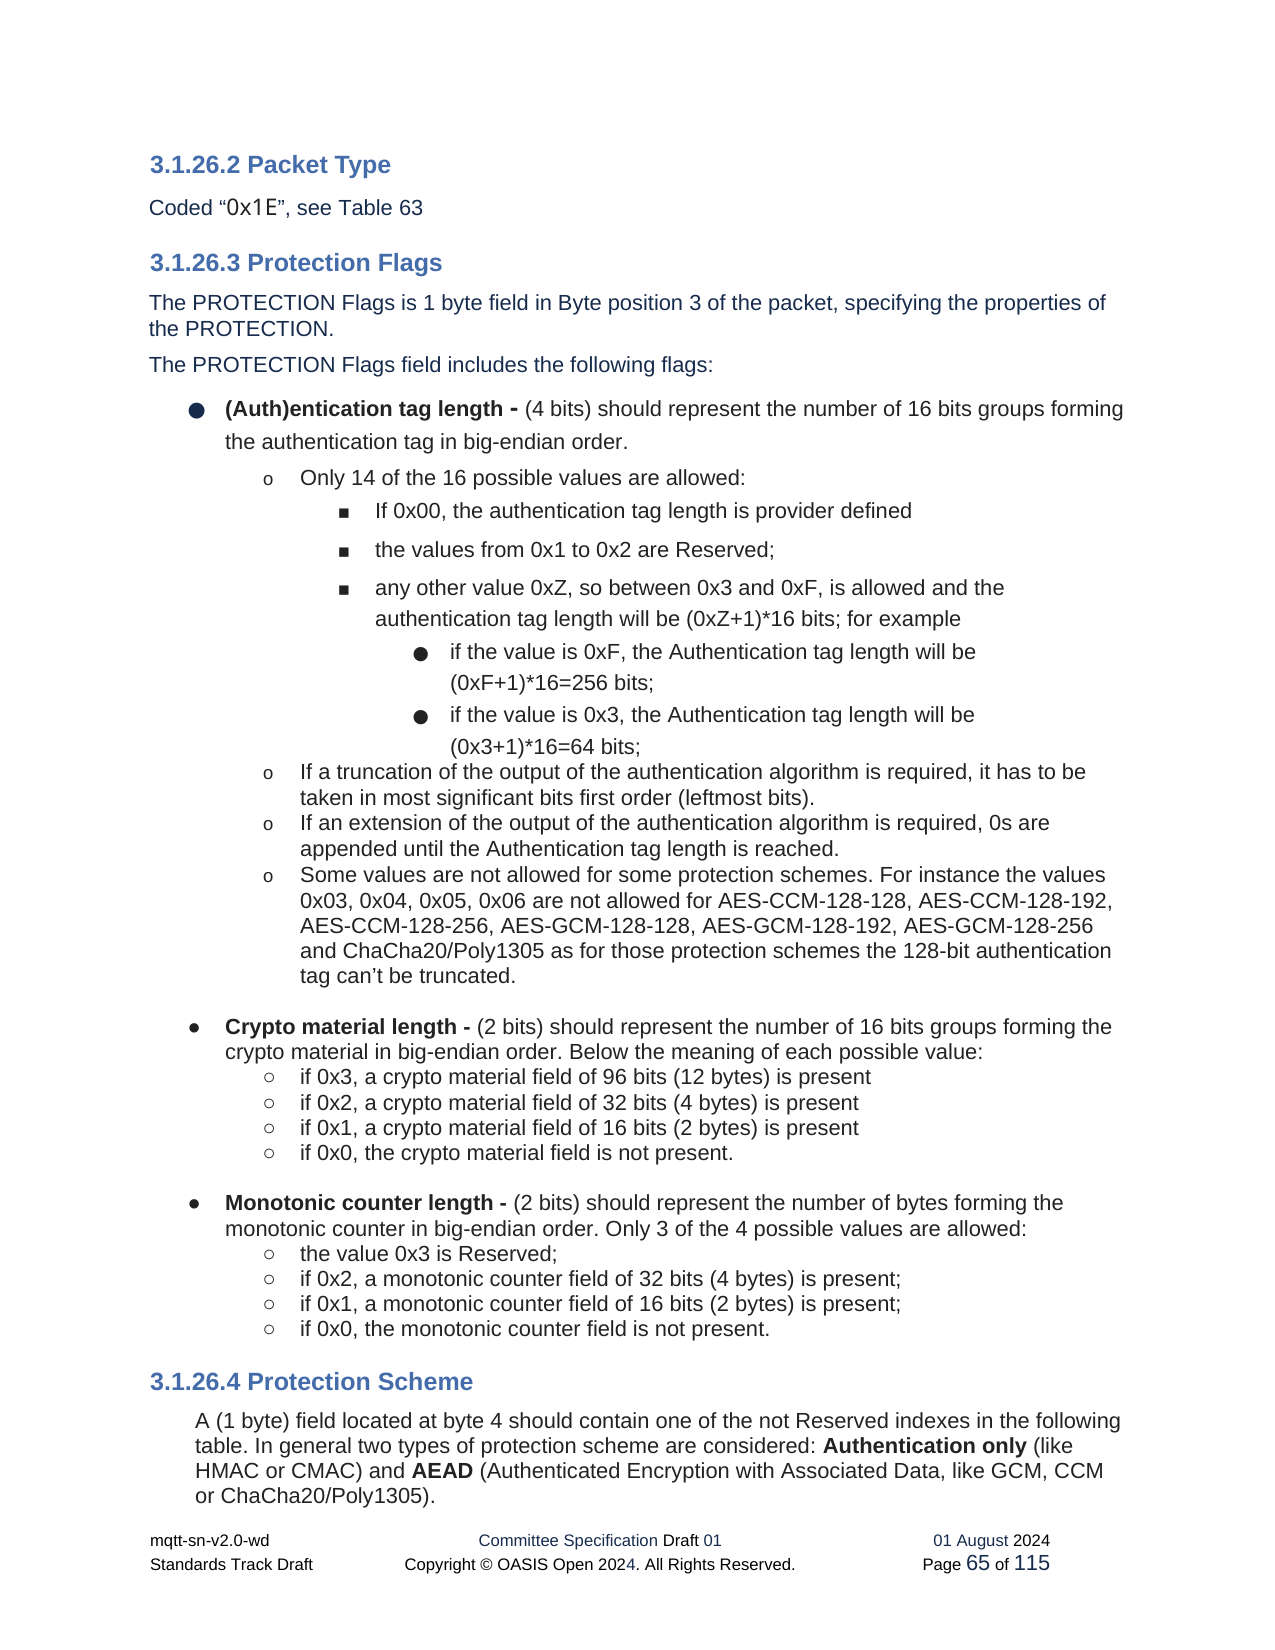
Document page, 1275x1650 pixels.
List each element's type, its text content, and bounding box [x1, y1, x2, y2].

list if the value is 0x3, the Authentication tag length will be (0x3+1)*16=64 bits; [412, 695, 1124, 759]
list Crypto material length - (2 bits) should represent the number of 16 bits groups forming the crypto material in big-endian order. Below the meaning of each possible value: [187, 1014, 1124, 1064]
list If an extension of the output of the authentication algorithm is required, 0s are appended until the Authentication tag length is reached. [262, 810, 1124, 862]
subtitle 3.1.26.2 Packet Type [150, 150, 1124, 179]
list (Auth)entication tag length - (4 bits) should represent the number of 16 bits groups forming the authentication tag in big-endian order. [187, 385, 1124, 454]
text A (1 byte) field located at byte 4 should contain one of the not Reserved indexes in the following table. In general two types of protection scheme are considered: Authentication only (like HMAC or CMAC) and AEAD (Authenticated Encryption with Associated Data, like GCM, CCM or ChaCha20/Poly1305). [195, 1408, 1124, 1508]
list If 0x00, the authentication tag length is provider defined [337, 491, 1124, 529]
text The PROTECTION Flags field includes the following flags: [148, 352, 1124, 377]
list if the value is 0xF, the Authentication tag length will be (0xF+1)*16=256 bits; [412, 632, 1124, 695]
list Some values are not allowed for some protection schemes. For instance the values 0x03, 0x04, 0x05, 0x06 are not allowed for AES-CCM-128-128, AES-CCM-128-192, AES-CCM-128-256, AES-GCM-128-128, AES-GCM-128-192, AES-GCM-128-256 and ChaCha20/Poly1305 as for those protection schemes the 128-bit authentication tag can’t be truncated. [262, 862, 1124, 988]
list if 0x1, a crypto material field of 16 bits (2 bytes) is present [262, 1114, 1124, 1140]
list if 0x1, a monotonic counter field of 16 bits (2 bytes) is present; [262, 1291, 1124, 1316]
text Coded “0x1E”, see Table 63 [148, 191, 1124, 222]
subtitle 3.1.26.3 Protection Flags [150, 248, 1124, 277]
list if 0x0, the monotonic counter field is not present. [262, 1316, 1124, 1341]
list If a truncation of the output of the authentication algorithm is required, it has to be taken in most significant bits first order (leftmost bits). [262, 759, 1124, 810]
list Only 14 of the 16 possible values are allowed: [262, 465, 1124, 491]
list Monotonic counter length - (2 bits) should represent the number of bytes forming the monotonic counter in big-endian order. Only 3 of the 4 possible values are allowed: [187, 1190, 1124, 1241]
text The PROTECTION Flags is 1 byte field in Byte position 3 of the packet, specifying the properties of the PROTECTION. [148, 290, 1124, 341]
list if 0x2, a monotonic counter field of 32 bits (4 bytes) is present; [262, 1266, 1124, 1291]
subtitle 3.1.26.4 Protection Scheme [150, 1366, 1124, 1395]
list the values from 0x1 to 0x2 are Reserved; [337, 529, 1124, 568]
list if 0x3, a crypto material field of 96 bits (12 bytes) is present [262, 1064, 1124, 1089]
list any other value 0xZ, so between 0x3 and 0xF, is allowed and the authentication tag length will be (0xZ+1)*16 bits; for example [337, 568, 1124, 632]
list the value 0x3 is Reserved; [262, 1241, 1124, 1266]
list if 0x0, the crypto material field is not present. [262, 1140, 1124, 1165]
list if 0x2, a crypto material field of 32 bits (4 bytes) is present [262, 1089, 1124, 1114]
